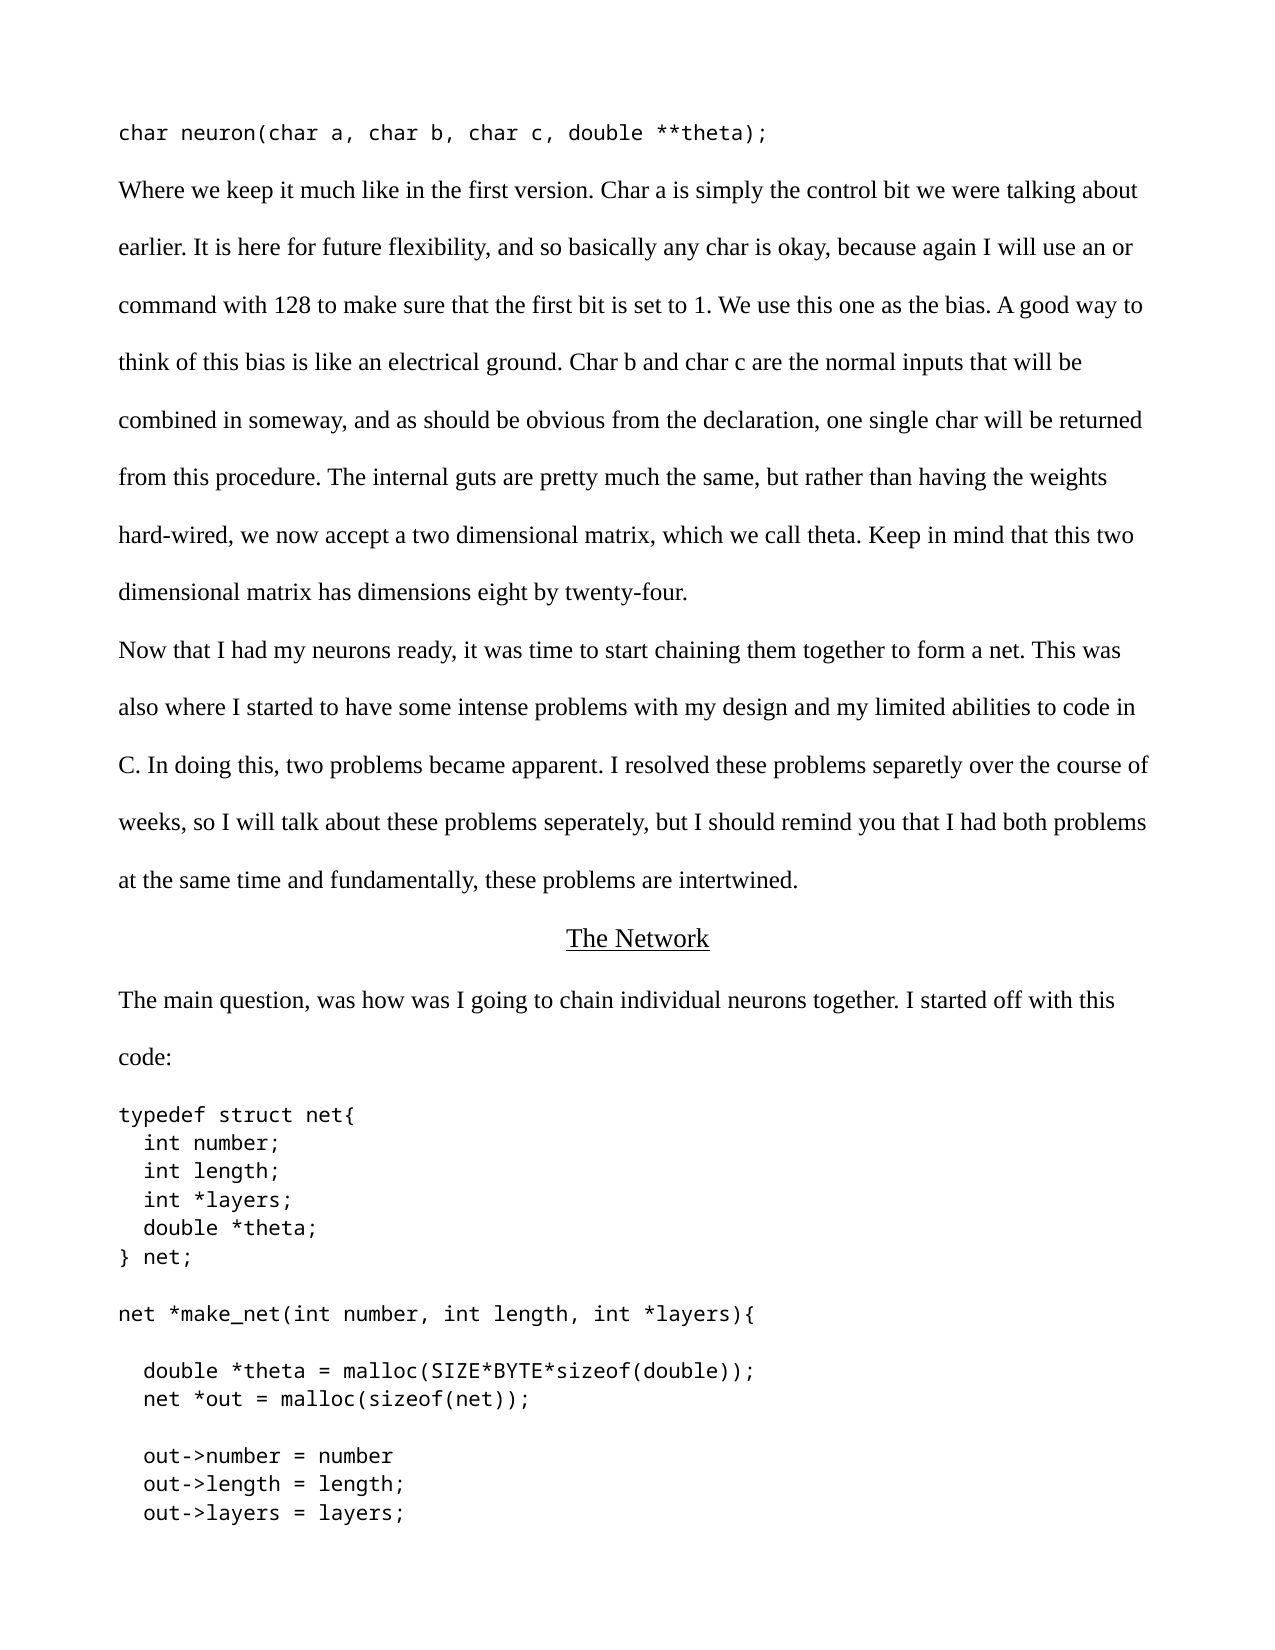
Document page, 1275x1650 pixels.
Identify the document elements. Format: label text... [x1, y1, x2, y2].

text double *theta = malloc(SIZE*BYTE*sizeof(double)); [118, 1356, 1157, 1384]
text Where we keep it much like in the first version. Char a is simply the control bit we were talking about earlier. It is here for future flexibility, and so basically any char is okay, because again I will use an or command with 128 to make sure that the first bit is set to 1. We use this one as the bias. A good way to think of this bias is like an electrical ground. Char b and char c are the normal inputs that will be combined in someway, and as should be obvious from the declaration, one single char will be returned from this procedure. The internal guts are pretty much the same, but rather than having the weights hard-wired, we now accept a two dimensional matrix, which we call theta. Keep in mind that this two dimensional matrix has dimensions eight by twenty-four. [118, 175, 1157, 606]
text char neuron(char a, char b, char c, double **theta); [118, 118, 1157, 147]
text out->layers = layers; [118, 1498, 1157, 1526]
text int *layers; [118, 1185, 1157, 1213]
text Now that I had my neurons ready, it was time to start chaining them together to form a net. This was also where I started to have some intense problems with my design and my limited abilities to code in C. In doing this, two problems became apparent. I resolved these problems separetly over the course of weeks, so I will talk about these problems seperately, but I should remind you that I had both problems at the same time and fundamentally, these problems are intertwined. [118, 635, 1157, 894]
text net *make_net(int number, int length, int *layers){ [118, 1299, 1157, 1327]
text The Network [118, 922, 1157, 954]
text int length; [118, 1157, 1157, 1185]
text int number; [118, 1128, 1157, 1157]
text net *out = malloc(sizeof(net)); [118, 1384, 1157, 1413]
text double *theta; [118, 1213, 1157, 1242]
text typedef struct net{ [118, 1100, 1157, 1128]
text } net; [118, 1242, 1157, 1270]
text The main question, was how was I going to chain individual neurons together. I started off with this code: [118, 985, 1157, 1071]
text out->number = number [118, 1441, 1157, 1469]
text out->length = length; [118, 1469, 1157, 1498]
